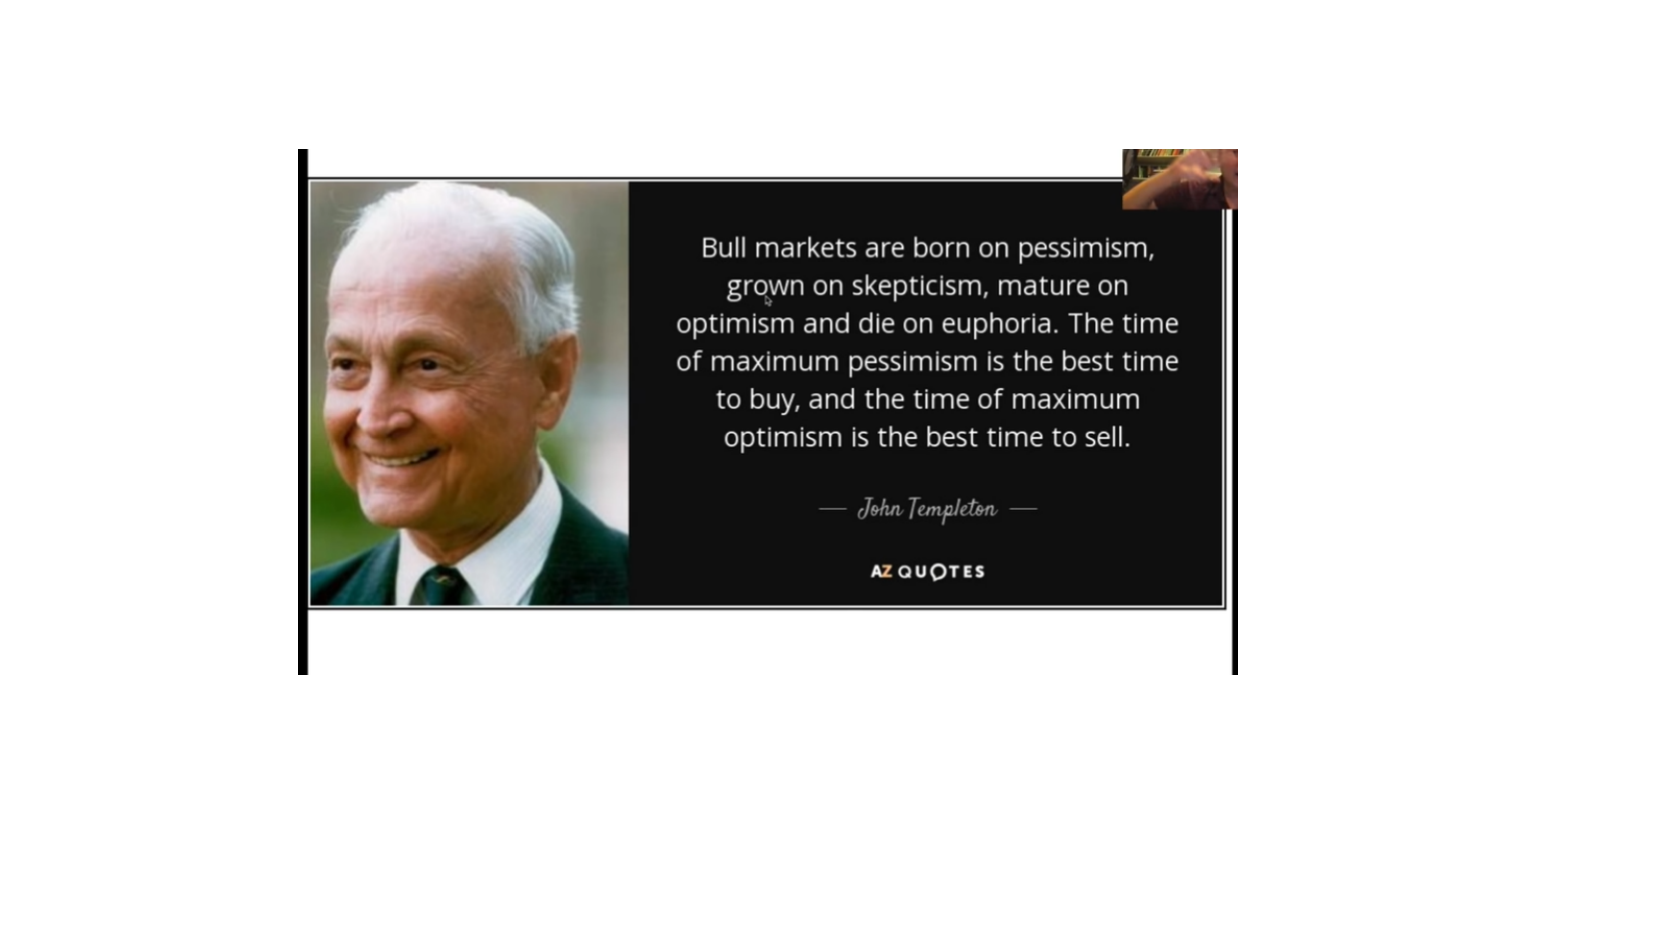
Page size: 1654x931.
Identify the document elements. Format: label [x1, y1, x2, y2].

picture [298, 149, 1238, 675]
